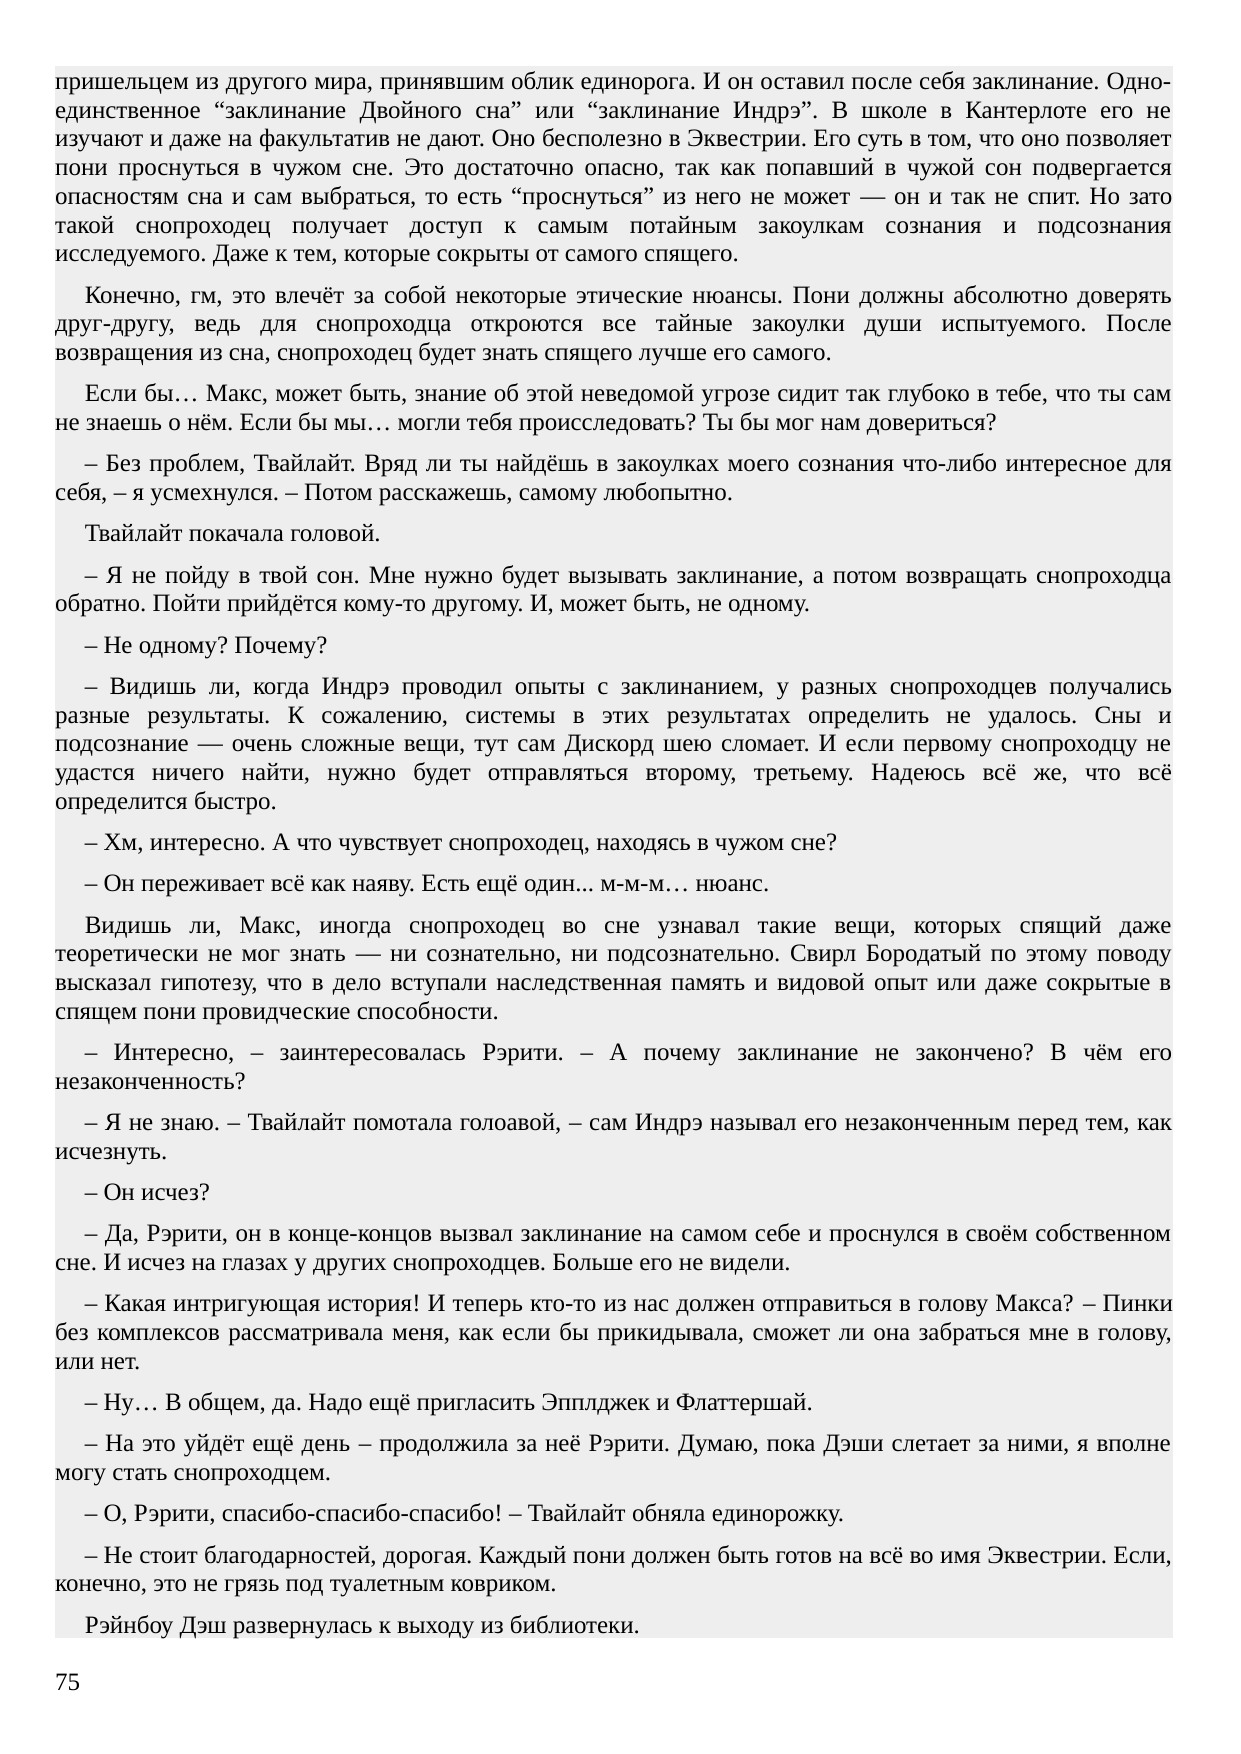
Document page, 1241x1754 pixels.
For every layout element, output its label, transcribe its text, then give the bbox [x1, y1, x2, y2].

text Твайлайт покачала головой. [55, 518, 1173, 547]
text пришельцем из другого мира, принявшим облик единорога. И он оставил после себя заклинание. Одно-единственное “заклинание Двойного сна” или “заклинание Индрэ”. В школе в Кантерлоте его не изучают и даже на факультатив не дают. Оно бесполезно в Эквестрии. Его суть в том, что оно позволяет пони проснуться в чужом сне. Это достаточно опасно, так как попавший в чужой сон подвергается опасностям сна и сам выбраться, то есть “проснуться” из него не может — он и так не спит. Но зато такой снопроходец получает доступ к самым потайным закоулкам сознания и подсознания исследуемого. Даже к тем, которые сокрыты от самого спящего. [55, 66, 1173, 267]
text – Да, Рэрити, он в конце-концов вызвал заклинание на самом себе и проснулся в своём собственном сне. И исчез на глазах у других снопроходцев. Больше его не видели. [55, 1218, 1173, 1276]
text – Он переживает всё как наяву. Есть ещё один... м-м-м… нюанс. [55, 868, 1173, 897]
text – На это уйдёт ещё день – продолжила за неё Рэрити. Думаю, пока Дэши слетает за ними, я вполне могу стать снопроходцем. [55, 1428, 1173, 1486]
text – Видишь ли, когда Индрэ проводил опыты с заклинанием, у разных снопроходцев получались разные результаты. К сожалению, системы в этих результатах определить не удалось. Сны и подсознание — очень сложные вещи, тут сам Дискорд шею сломает. И если первому снопроходцу не удастся ничего найти, нужно будет отправляться второму, третьему. Надеюсь всё же, что всё определится быстро. [55, 671, 1173, 815]
text – Не стоит благодарностей, дорогая. Каждый пони должен быть готов на всё во имя Эквестрии. Если, конечно, это не грязь под туалетным ковриком. [55, 1540, 1173, 1597]
text – Я не пойду в твой сон. Мне нужно будет вызывать заклинание, а потом возвращать снопроходца обратно. Пойти прийдётся кому-то другому. И, может быть, не одному. [55, 560, 1173, 617]
text – Без проблем, Твайлайт. Вряд ли ты найдёшь в закоулках моего сознания что-либо интересное для себя, – я усмехнулся. – Потом расскажешь, самому любопытно. [55, 448, 1173, 506]
text – Я не знаю. – Твайлайт помотала голоавой, – сам Индрэ называл его незаконченным перед тем, как исчезнуть. [55, 1107, 1173, 1165]
text – Ну… В общем, да. Надо ещё пригласить Эпплджек и Флаттершай. [55, 1387, 1173, 1416]
text – Какая интригующая история! И теперь кто-то из нас должен отправиться в голову Макса? – Пинки без комплексов рассматривала меня, как если бы прикидывала, сможет ли она забраться мне в голову, или нет. [55, 1288, 1173, 1375]
text Конечно, гм, это влечёт за собой некоторые этические нюансы. Пони должны абсолютно доверять друг-другу, ведь для снопроходца откроются все тайные закоулки души испытуемого. После возвращения из сна, снопроходец будет знать спящего лучше его самого. [55, 280, 1173, 366]
text – Хм, интересно. А что чувствует снопроходец, находясь в чужом сне? [55, 827, 1173, 856]
text – Он исчез? [55, 1177, 1173, 1206]
text Рэйнбоу Дэш развернулась к выходу из библиотеки. [55, 1610, 1173, 1638]
text – Интересно, – заинтересовалась Рэрити. – А почему заклинание не закончено? В чём его незаконченность? [55, 1037, 1173, 1095]
text – Не одному? Почему? [55, 630, 1173, 658]
text Если бы… Макс, может быть, знание об этой неведомой угрозе сидит так глубоко в тебе, что ты сам не знаешь о нём. Если бы мы… могли тебя происследовать? Ты бы мог нам довериться? [55, 378, 1173, 436]
text – О, Рэрити, спасибо-спасибо-спасибо! – Твайлайт обняла единорожку. [55, 1498, 1173, 1527]
text Видишь ли, Макс, иногда снопроходец во сне узнавал такие вещи, которых спящий даже теоретически не мог знать — ни сознательно, ни подсознательно. Свирл Бородатый по этому поводу высказал гипотезу, что в дело вступали наследственная память и видовой опыт или даже сокрытые в спящем пони провидческие способности. [55, 910, 1173, 1025]
